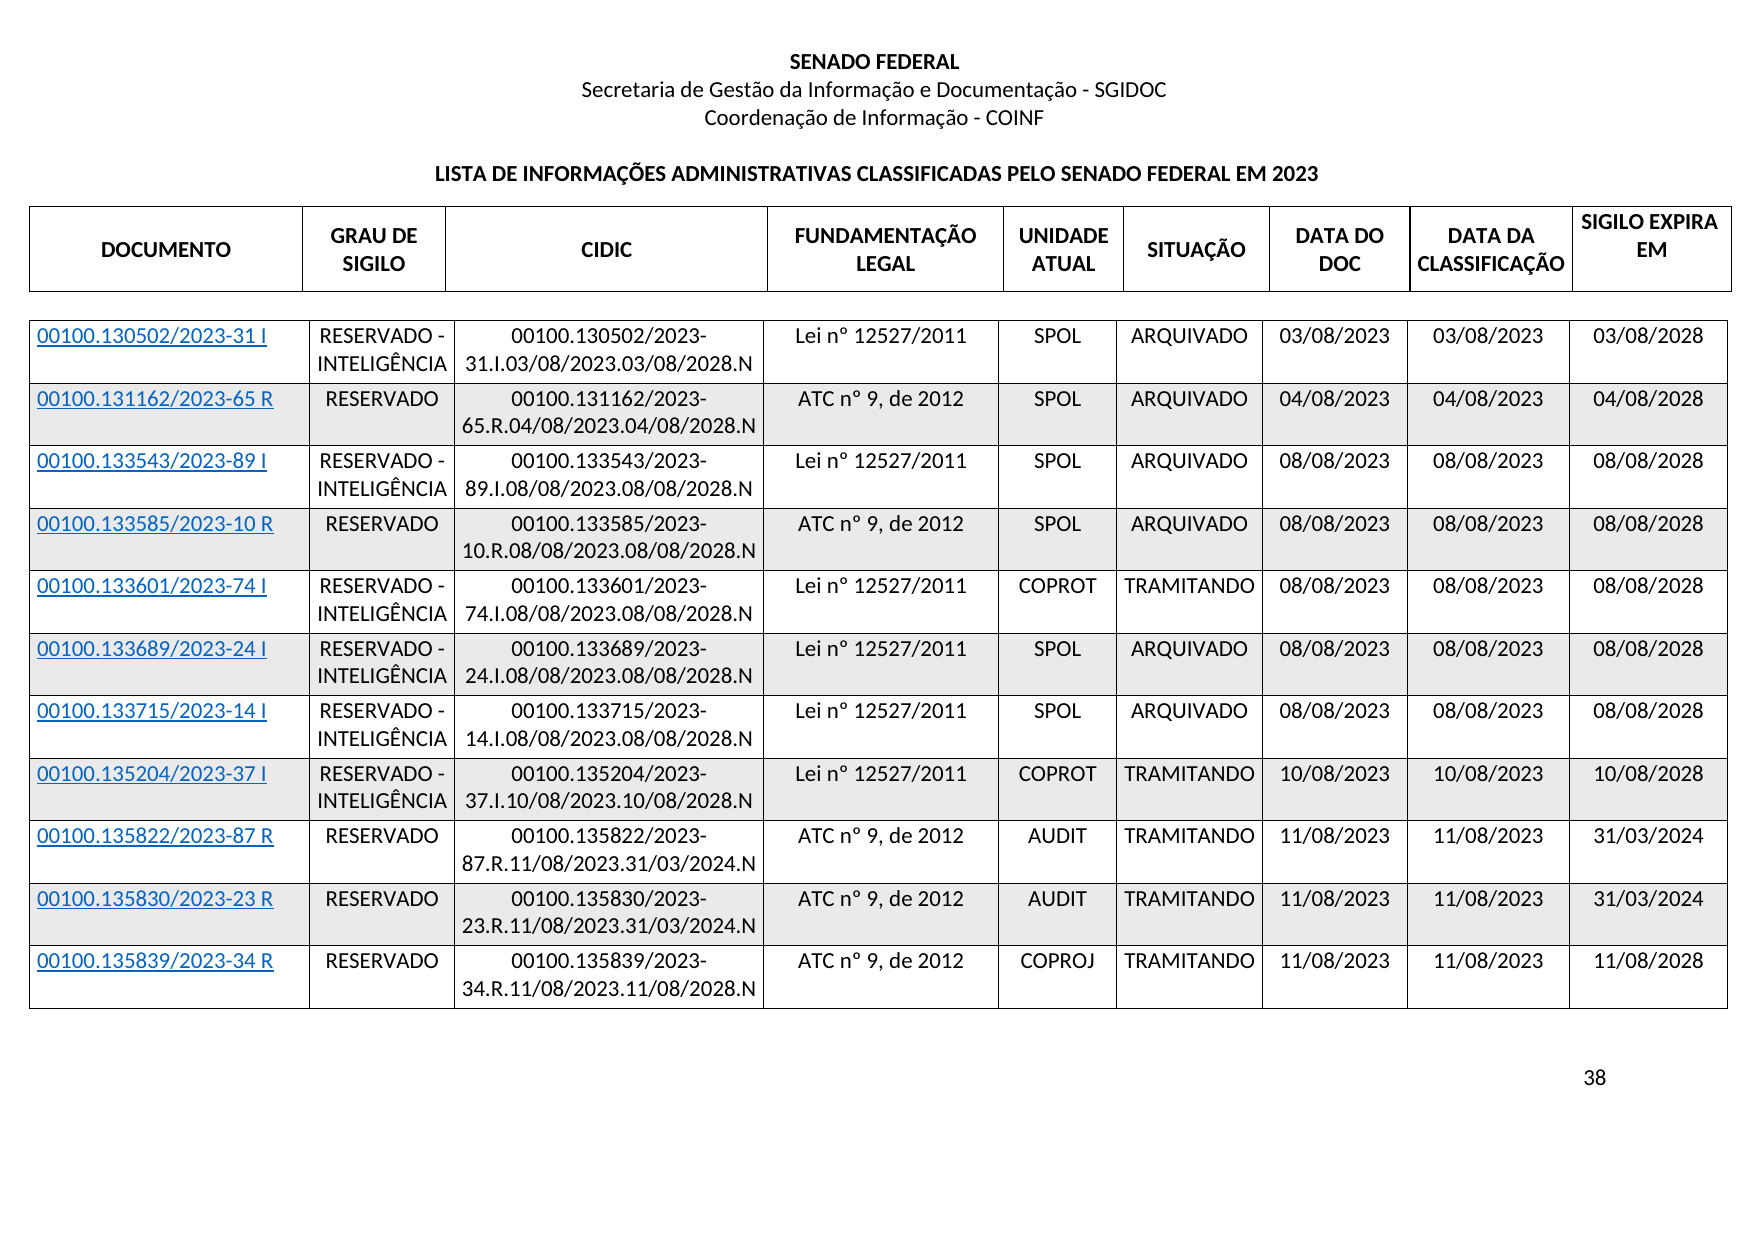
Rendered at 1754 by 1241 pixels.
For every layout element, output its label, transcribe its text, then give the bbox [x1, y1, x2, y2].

table_cell ARQUIVADO [1117, 446, 1262, 508]
table_cell 08/08/2023 [1263, 509, 1407, 570]
table_cell 31/03/2024 [1570, 884, 1727, 945]
table_cell SPOL [999, 509, 1116, 570]
table_cell 08/08/2028 [1570, 571, 1727, 633]
table_cell 00100.131162/2023-65.R.04/08/2023.04/08/2028.N [455, 384, 763, 445]
table_cell 00100.135839/2023-34.R.11/08/2023.11/08/2028.N [455, 946, 763, 1008]
table_cell 10/08/2028 [1570, 759, 1727, 820]
table_cell ARQUIVADO [1117, 321, 1262, 383]
table_cell 08/08/2023 [1408, 696, 1569, 758]
table_cell 00100.133601/2023-74 I [30, 571, 309, 633]
table_cell 00100.135204/2023-37 I [30, 759, 309, 820]
table_cell 00100.135204/2023-37.I.10/08/2023.10/08/2028.N [455, 759, 763, 820]
table_cell 11/08/2023 [1263, 946, 1407, 1008]
table_cell 08/08/2023 [1408, 509, 1569, 570]
table_cell 11/08/2023 [1408, 884, 1569, 945]
table_cell SPOL [999, 446, 1116, 508]
table_cell 00100.133689/2023-24 I [30, 634, 309, 695]
table_cell RESERVADO - INTELIGÊNCIA [310, 321, 454, 383]
table_cell 00100.135822/2023-87.R.11/08/2023.31/03/2024.N [455, 821, 763, 883]
table_cell 08/08/2023 [1263, 696, 1407, 758]
table_cell RESERVADO - INTELIGÊNCIA [310, 446, 454, 508]
table_cell ARQUIVADO [1117, 509, 1262, 570]
table_cell ATC nº 9, de 2012 [764, 884, 998, 945]
table_cell TRAMITANDO [1117, 821, 1262, 883]
table_cell TRAMITANDO [1117, 759, 1262, 820]
table_cell Lei nº 12527/2011 [764, 446, 998, 508]
table_cell RESERVADO - INTELIGÊNCIA [310, 696, 454, 758]
table_cell 03/08/2023 [1408, 321, 1569, 383]
table_cell 11/08/2023 [1263, 821, 1407, 883]
table_cell 11/08/2023 [1408, 821, 1569, 883]
table_cell 08/08/2023 [1408, 446, 1569, 508]
table_cell Lei nº 12527/2011 [764, 696, 998, 758]
table_cell 00100.133601/2023-74.I.08/08/2023.08/08/2028.N [455, 571, 763, 633]
table_cell RESERVADO [310, 821, 454, 883]
table_cell TRAMITANDO [1117, 571, 1262, 633]
table_cell ATC nº 9, de 2012 [764, 384, 998, 445]
table_cell 00100.133715/2023-14.I.08/08/2023.08/08/2028.N [455, 696, 763, 758]
table_cell 11/08/2023 [1263, 884, 1407, 945]
table_cell RESERVADO - INTELIGÊNCIA [310, 634, 454, 695]
table_cell 00100.133715/2023-14 I [30, 696, 309, 758]
table_cell 00100.135822/2023-87 R [30, 821, 309, 883]
table_cell Lei nº 12527/2011 [764, 759, 998, 820]
table_cell 08/08/2023 [1408, 634, 1569, 695]
table_cell 08/08/2023 [1263, 571, 1407, 633]
table_cell 00100.130502/2023-31 I [30, 321, 309, 383]
table_cell Lei nº 12527/2011 [764, 634, 998, 695]
table_cell RESERVADO - INTELIGÊNCIA [310, 571, 454, 633]
table_cell 00100.131162/2023-65 R [30, 384, 309, 445]
table_cell TRAMITANDO [1117, 946, 1262, 1008]
table_cell AUDIT [999, 821, 1116, 883]
table_cell 08/08/2028 [1570, 696, 1727, 758]
table_cell Lei nº 12527/2011 [764, 571, 998, 633]
table_cell 04/08/2023 [1408, 384, 1569, 445]
table_cell 11/08/2028 [1570, 946, 1727, 1008]
table_cell 04/08/2023 [1263, 384, 1407, 445]
table_cell 00100.135839/2023-34 R [30, 946, 309, 1008]
table_cell RESERVADO - INTELIGÊNCIA [310, 759, 454, 820]
table_cell AUDIT [999, 884, 1116, 945]
table_cell 00100.133689/2023-24.I.08/08/2023.08/08/2028.N [455, 634, 763, 695]
table_cell RESERVADO [310, 384, 454, 445]
table_cell 04/08/2028 [1570, 384, 1727, 445]
table_cell 00100.135830/2023-23.R.11/08/2023.31/03/2024.N [455, 884, 763, 945]
table_cell ATC nº 9, de 2012 [764, 509, 998, 570]
table_cell 08/08/2028 [1570, 634, 1727, 695]
table_cell ATC nº 9, de 2012 [764, 821, 998, 883]
table_cell SPOL [999, 384, 1116, 445]
table_cell 08/08/2023 [1263, 634, 1407, 695]
table_cell 03/08/2028 [1570, 321, 1727, 383]
table_cell RESERVADO [310, 884, 454, 945]
table_cell SPOL [999, 634, 1116, 695]
table_cell ARQUIVADO [1117, 696, 1262, 758]
table_cell 03/08/2023 [1263, 321, 1407, 383]
table_cell 11/08/2023 [1408, 946, 1569, 1008]
table_cell 08/08/2028 [1570, 446, 1727, 508]
table_cell ARQUIVADO [1117, 384, 1262, 445]
table_cell 00100.133543/2023-89 I [30, 446, 309, 508]
table_cell RESERVADO [310, 946, 454, 1008]
table_cell Lei nº 12527/2011 [764, 321, 998, 383]
table_cell ATC nº 9, de 2012 [764, 946, 998, 1008]
table_cell 00100.133585/2023-10 R [30, 509, 309, 570]
table_cell 31/03/2024 [1570, 821, 1727, 883]
table_cell 00100.130502/2023-31.I.03/08/2023.03/08/2028.N [455, 321, 763, 383]
table_cell 00100.133585/2023-10.R.08/08/2023.08/08/2028.N [455, 509, 763, 570]
table_cell 10/08/2023 [1263, 759, 1407, 820]
table_cell 00100.133543/2023-89.I.08/08/2023.08/08/2028.N [455, 446, 763, 508]
table_cell 08/08/2028 [1570, 509, 1727, 570]
table_cell 10/08/2023 [1408, 759, 1569, 820]
table_cell RESERVADO [310, 509, 454, 570]
table_cell 08/08/2023 [1263, 446, 1407, 508]
table_cell SPOL [999, 696, 1116, 758]
table_cell 00100.135830/2023-23 R [30, 884, 309, 945]
table_cell COPROT [999, 759, 1116, 820]
table_cell 08/08/2023 [1408, 571, 1569, 633]
table_cell ARQUIVADO [1117, 634, 1262, 695]
table_cell COPROT [999, 571, 1116, 633]
table_cell TRAMITANDO [1117, 884, 1262, 945]
table_cell COPROJ [999, 946, 1116, 1008]
table_cell SPOL [999, 321, 1116, 383]
